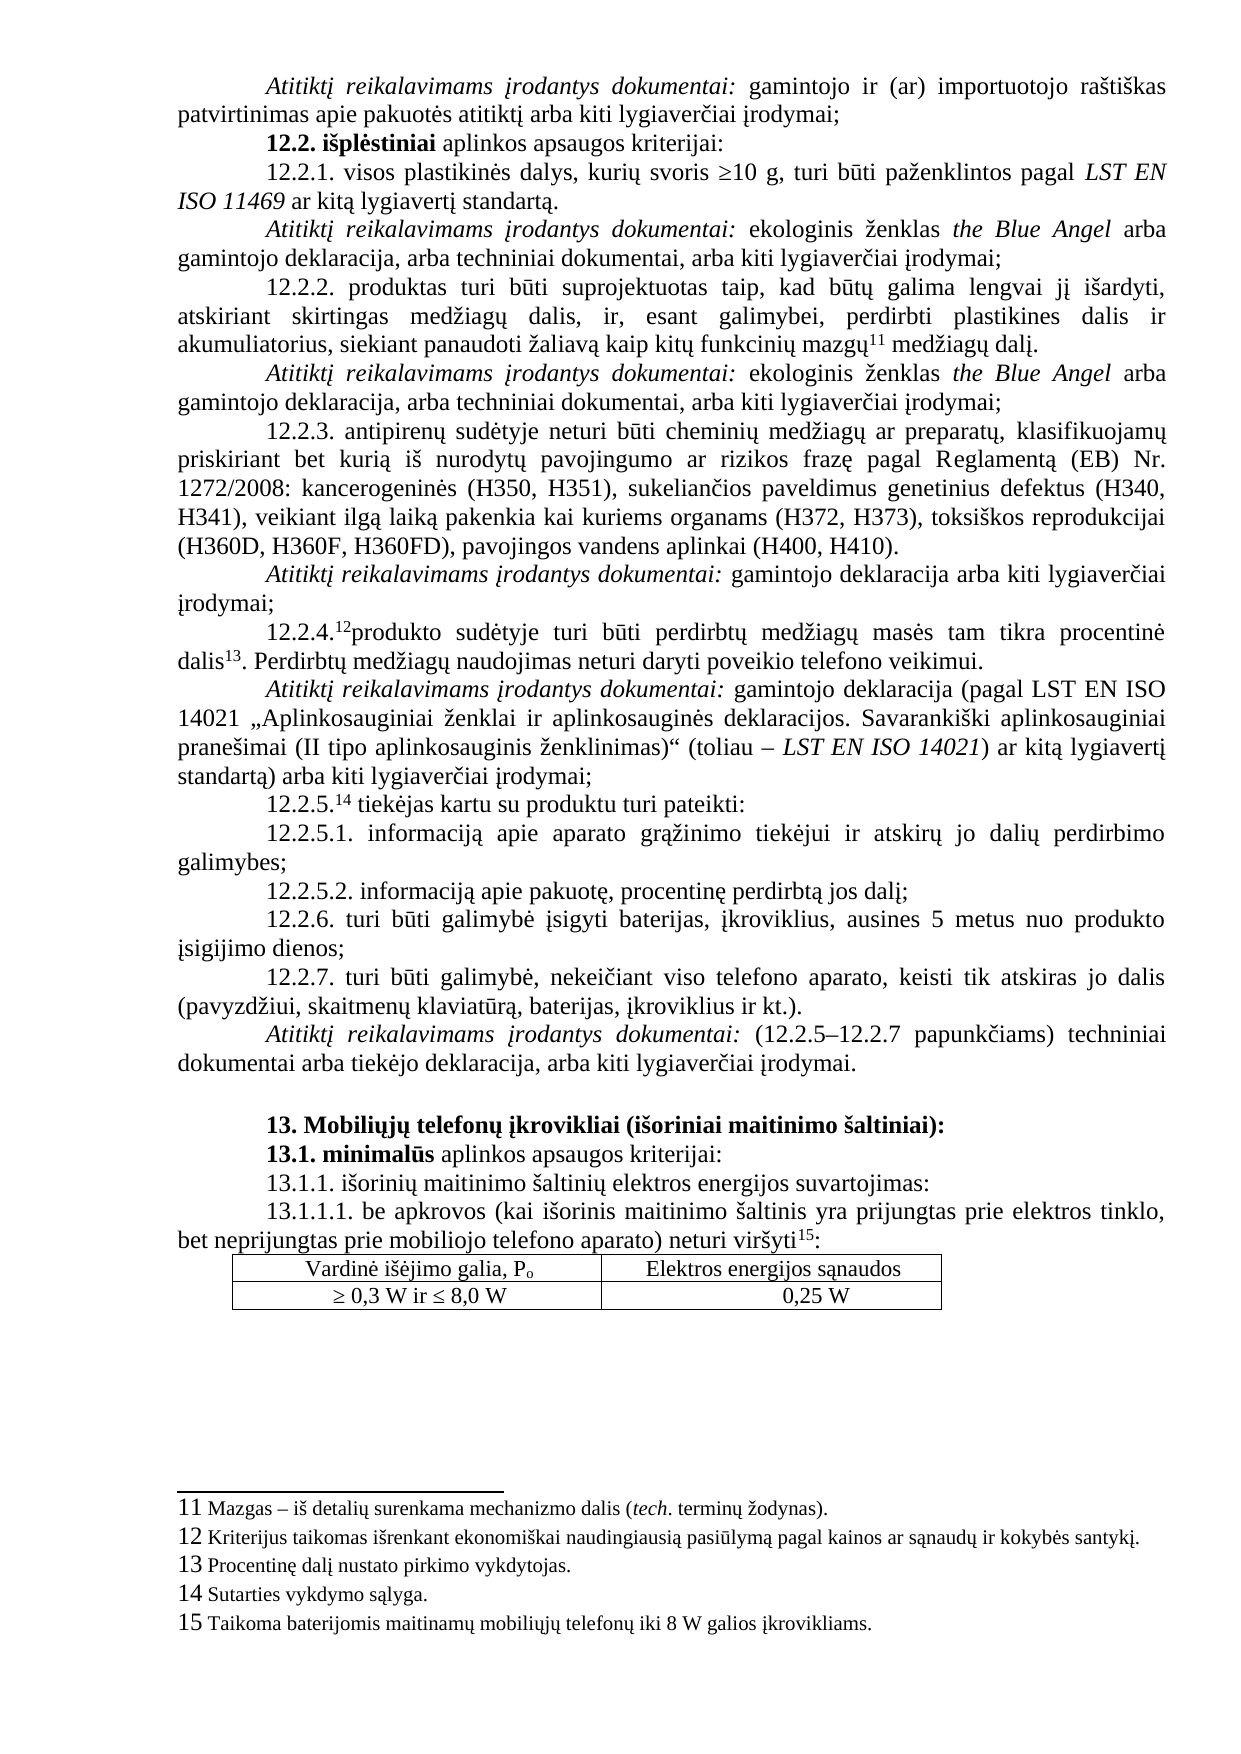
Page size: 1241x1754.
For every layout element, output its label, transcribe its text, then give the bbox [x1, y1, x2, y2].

text Atitiktį reikalavimams įrodantys dokumentai: ekologinis ženklas the Blue Angel arba gamintojo deklaracija, arba techniniai dokumentai, arba kiti lygiaverčiai įrodymai; [177, 214, 1166, 272]
text 13.1.1. išorinių maitinimo šaltinių elektros energijos suvartojimas: [266, 1168, 1166, 1196]
text 12.2.5. tiekėjas kartu su produktu turi pateikti: [177, 789, 1166, 818]
text Taikoma baterijomis maitinamų mobiliųjų telefonų iki 8 W galios įkrovikliams. [177, 1607, 1166, 1636]
table_cell 0,25 W [602, 1282, 941, 1309]
text Atitiktį reikalavimams įrodantys dokumentai: gamintojo ir (ar) importuotojo raštiškas patvirtinimas apie pakuotės atitiktį arba kiti lygiaverčiai įrodymai; [177, 71, 1166, 128]
text 12.2.1. visos plastikinės dalys, kurių svoris ≥10 g, turi būti paženklintos pagal LST EN ISO 11469 ar kitą lygiavertį standartą. [177, 157, 1166, 214]
text 12.2.4.produkto sudėtyje turi būti perdirbtų medžiagų masės tam tikra procentinė dalis. Perdirbtų medžiagų naudojimas neturi daryti poveikio telefono veikimui. [177, 617, 1166, 674]
text 12.2.5.2. informaciją apie pakuotę, procentinę perdirbtą jos dalį; [177, 876, 1166, 904]
text 13.1.1.1. be apkrovos (kai išorinis maitinimo šaltinis yra prijungtas prie elektros tinklo, bet neprijungtas prie mobiliojo telefono aparato) neturi viršyti: [177, 1196, 1166, 1254]
text Atitiktį reikalavimams įrodantys dokumentai: gamintojo deklaracija arba kiti lygiaverčiai įrodymai; [177, 559, 1166, 617]
text Atitiktį reikalavimams įrodantys dokumentai: gamintojo deklaracija (pagal LST EN ISO 14021 „Aplinkosauginiai ženklai ir aplinkosauginės deklaracijos. Savarankiški aplinkosauginiai pranešimai (II tipo aplinkosauginis ženklinimas)“ (toliau – LST EN ISO 14021) ar kitą lygiavertį standartą) arba kiti lygiaverčiai įrodymai; [177, 674, 1166, 789]
text 13.1. minimalūs aplinkos apsaugos kriterijai: [177, 1139, 1166, 1168]
text Kriterijus taikomas išrenkant ekonomiškai naudingiausią pasiūlymą pagal kainos ar sąnaudų ir kokybės santykį. [177, 1521, 1166, 1549]
text Atitiktį reikalavimams įrodantys dokumentai: (12.2.5–12.2.7 papunkčiams) techniniai dokumentai arba tiekėjo deklaracija, arba kiti lygiaverčiai įrodymai. [177, 1019, 1166, 1077]
text 12.2.5.1. informaciją apie aparato grąžinimo tiekėjui ir atskirų jo dalių perdirbimo galimybes; [177, 818, 1166, 876]
text Mazgas – iš detalių surenkama mechanizmo dalis (tech. terminų žodynas). [177, 1492, 1166, 1521]
table_header Vardinė išėjimo galia, Po [233, 1255, 601, 1281]
text Procentinę dalį nustato pirkimo vykdytojas. [177, 1549, 1166, 1578]
text 12.2.6. turi būti galimybė įsigyti baterijas, įkroviklius, ausines 5 metus nuo produkto įsigijimo dienos; [177, 904, 1166, 962]
text 12.2.2. produktas turi būti suprojektuotas taip, kad būtų galima lengvai jį išardyti, atskiriant skirtingas medžiagų dalis, ir, esant galimybei, perdirbti plastikines dalis ir akumuliatorius, siekiant panaudoti žaliavą kaip kitų funkcinių mazgų medžiagų dalį. [177, 272, 1166, 358]
text Atitiktį reikalavimams įrodantys dokumentai: ekologinis ženklas the Blue Angel arba gamintojo deklaracija, arba techniniai dokumentai, arba kiti lygiaverčiai įrodymai; [177, 358, 1166, 416]
text 12.2.3. antipirenų sudėtyje neturi būti cheminių medžiagų ar preparatų, klasifikuojamų priskiriant bet kurią iš nurodytų pavojingumo ar rizikos frazę pagal Reglamentą (EB) Nr. 1272/2008: kancerogeninės (H350, H351), sukeliančios paveldimus genetinius defektus (H340, H341), veikiant ilgą laiką pakenkia kai kuriems organams (H372, H373), toksiškos reprodukcijai (H360D, H360F, H360FD), pavojingos vandens aplinkai (H400, H410). [177, 416, 1166, 559]
subtitle 13. Mobiliųjų telefonų įkrovikliai (išoriniai maitinimo šaltiniai): [177, 1110, 1166, 1139]
text Sutarties vykdymo sąlyga. [177, 1578, 1166, 1607]
text 12.2. išplėstiniai aplinkos apsaugos kriterijai: [177, 128, 1166, 157]
table_cell ≥ 0,3 W ir ≤ 8,0 W [233, 1282, 601, 1309]
table_header Elektros energijos sąnaudos [602, 1255, 941, 1281]
text 12.2.7. turi būti galimybė, nekeičiant viso telefono aparato, keisti tik atskiras jo dalis (pavyzdžiui, skaitmenų klaviatūrą, baterijas, įkroviklius ir kt.). [177, 962, 1166, 1019]
